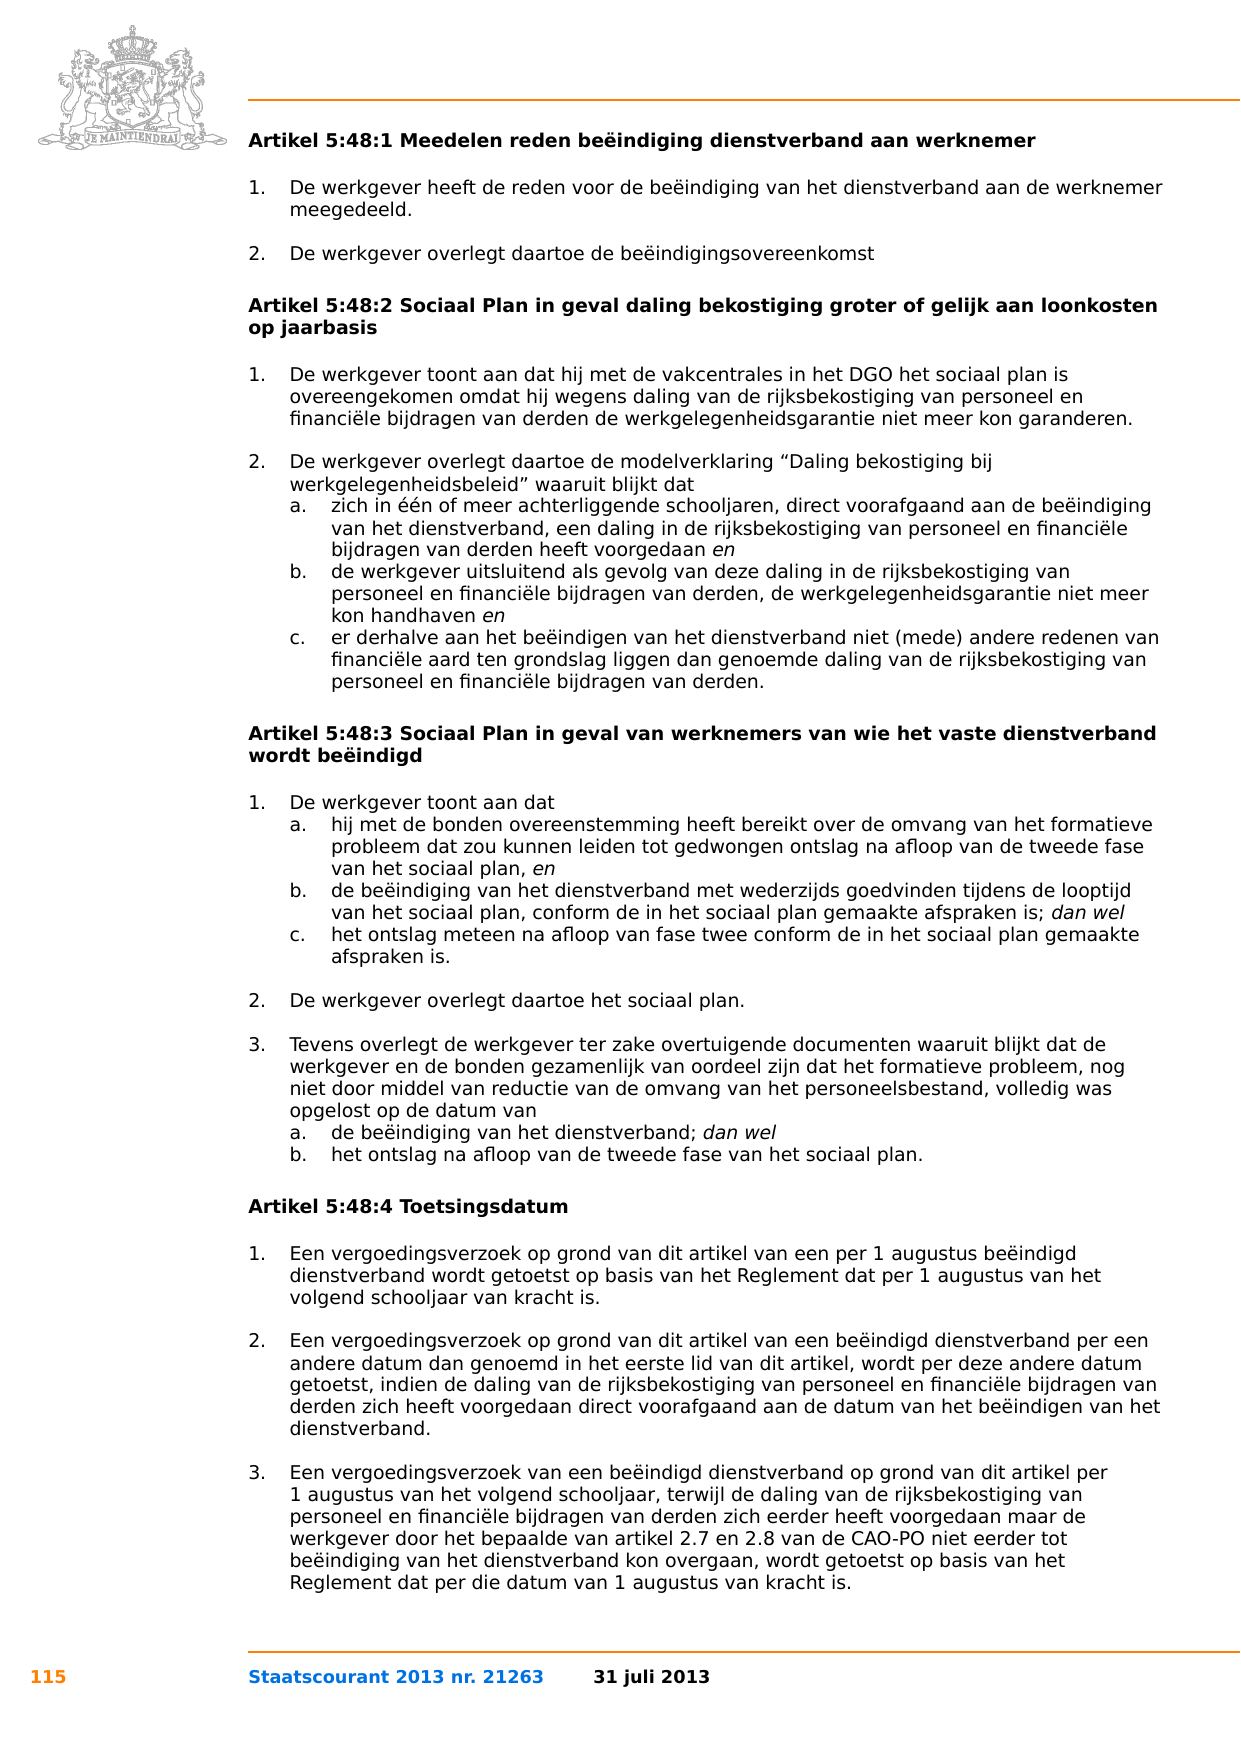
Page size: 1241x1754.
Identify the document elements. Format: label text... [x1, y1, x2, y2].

subtitle Artikel 5:48:2 Sociaal Plan in geval daling bekostiging groter of gelijk aan loonkosten op jaarbasis [248, 295, 1163, 339]
text a. hij met de bonden overeenstemming heeft bereikt over de omvang van het formatieve probleem dat zou kunnen leiden tot gedwongen ontslag na afloop van de tweede fase van het sociaal plan, en [289, 814, 1163, 880]
text 3. Een vergoedingsverzoek van een beëindigd dienstverband op grond van dit artikel per 1 augustus van het volgend schooljaar, terwijl de daling van de rijksbekostiging van personeel en financiële bijdragen van derden zich eerder heeft voorgedaan maar de werkgever door het bepaalde van artikel 2.7 en 2.8 van de CAO-PO niet eerder tot beëindiging van het dienstverband kon overgaan, wordt getoetst op basis van het Reglement dat per die datum van 1 augustus van kracht is. [248, 1462, 1163, 1594]
text a. de beëindiging van het dienstverband; dan wel [289, 1122, 1163, 1144]
subtitle Artikel 5:48:1 Meedelen reden beëindiging dienstverband aan werknemer [248, 130, 1163, 152]
subtitle Artikel 5:48:3 Sociaal Plan in geval van werknemers van wie het vaste dienstverband wordt beëindigd [248, 723, 1163, 767]
text c. er derhalve aan het beëindigen van het dienstverband niet (mede) andere redenen van financiële aard ten grondslag liggen dan genoemde daling van de rijksbekostiging van personeel en financiële bijdragen van derden. [289, 627, 1163, 693]
text 3. Tevens overlegt de werkgever ter zake overtuigende documenten waaruit blijkt dat de werkgever en de bonden gezamenlijk van oordeel zijn dat het formatieve probleem, nog niet door middel van reductie van de omvang van het personeelsbestand, volledig was opgelost op de datum van [248, 1034, 1163, 1122]
text b. de werkgever uitsluitend als gevolg van deze daling in de rijksbekostiging van personeel en financiële bijdragen van derden, de werkgelegenheidsgarantie niet meer kon handhaven en [289, 561, 1163, 627]
text c. het ontslag meteen na afloop van fase twee conform de in het sociaal plan gemaakte afspraken is. [289, 924, 1163, 968]
text 2. Een vergoedingsverzoek op grond van dit artikel van een beëindigd dienstverband per een andere datum dan genoemd in het eerste lid van dit artikel, wordt per deze andere datum getoetst, indien de daling van de rijksbekostiging van personeel en financiële bijdragen van derden zich heeft voorgedaan direct voorafgaand aan de datum van het beëindigen van het dienstverband. [248, 1330, 1163, 1440]
text a. zich in één of meer achterliggende schooljaren, direct voorafgaand aan de beëindiging van het dienstverband, een daling in de rijksbekostiging van personeel en financiële bijdragen van derden heeft voorgedaan en [289, 495, 1163, 561]
text 1. De werkgever heeft de reden voor de beëindiging van het dienstverband aan de werknemer meegedeeld. [248, 177, 1163, 221]
text 2. De werkgever overlegt daartoe de beëindigingsovereenkomst [248, 243, 1163, 265]
text b. de beëindiging van het dienstverband met wederzijds goedvinden tijdens de looptijd van het sociaal plan, conform de in het sociaal plan gemaakte afspraken is; dan wel [289, 880, 1163, 924]
text 2. De werkgever overlegt daartoe de modelverklaring “Daling bekostiging bij werkgelegenheidsbeleid” waaruit blijkt dat [248, 451, 1163, 495]
subtitle Artikel 5:48:4 Toetsingsdatum [248, 1196, 1163, 1218]
text 1. De werkgever toont aan dat [248, 792, 1163, 814]
text 2. De werkgever overlegt daartoe het sociaal plan. [248, 990, 1163, 1012]
picture [38, 25, 227, 150]
text 1. De werkgever toont aan dat hij met de vakcentrales in het DGO het sociaal plan is overeengekomen omdat hij wegens daling van de rijksbekostiging van personeel en financiële bijdragen van derden de werkgelegenheidsgarantie niet meer kon garanderen. [248, 364, 1163, 429]
text 1. Een vergoedingsverzoek op grond van dit artikel van een per 1 augustus beëindigd dienstverband wordt getoetst op basis van het Reglement dat per 1 augustus van het volgend schooljaar van kracht is. [248, 1243, 1163, 1308]
text b. het ontslag na afloop van de tweede fase van het sociaal plan. [289, 1144, 1163, 1166]
